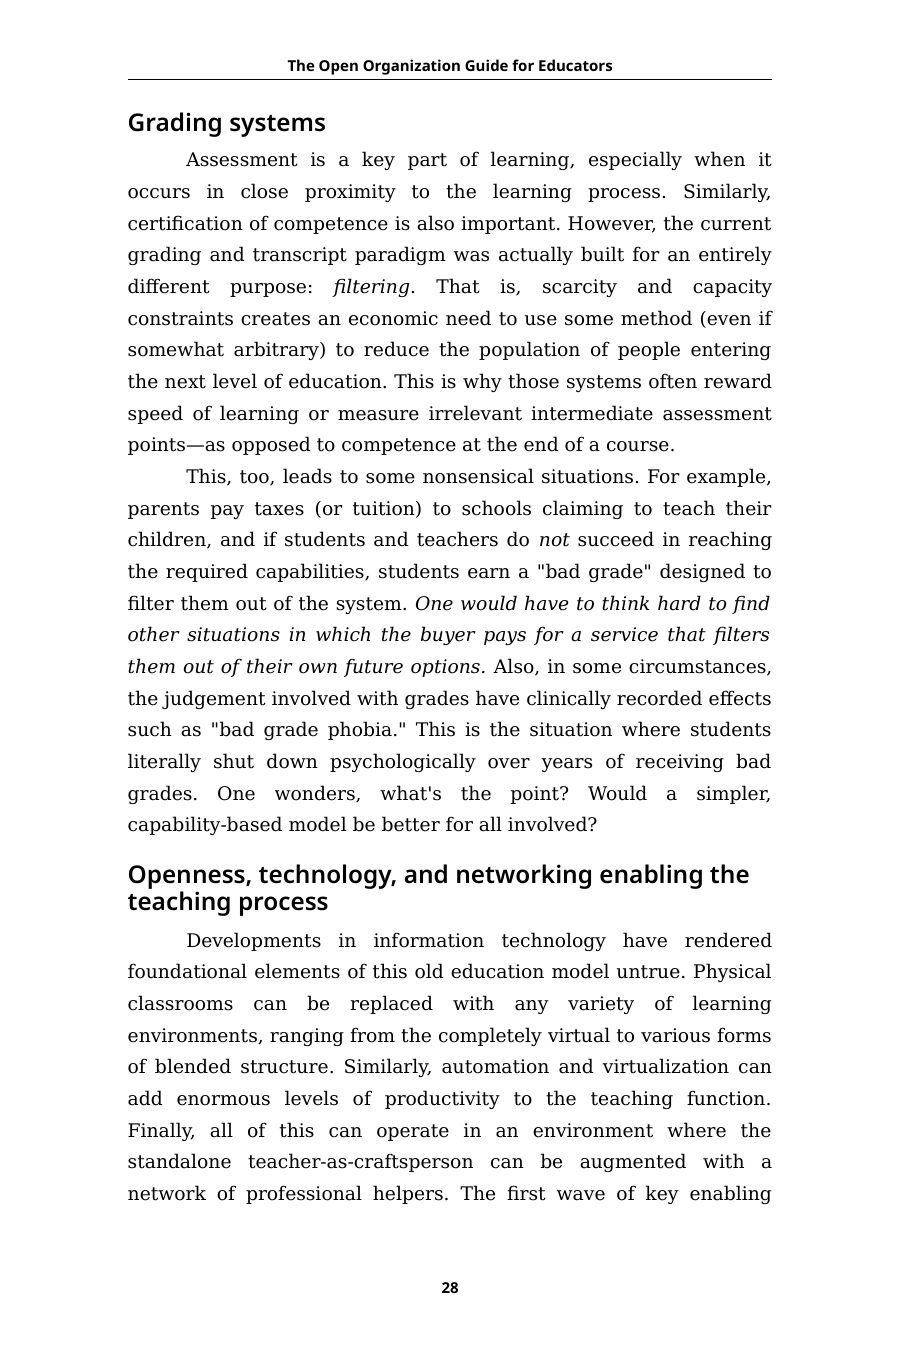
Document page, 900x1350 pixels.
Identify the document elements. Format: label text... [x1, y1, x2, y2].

text This, too, leads to some nonsensical situations. For example, parents pay taxes (or tuition) to schools claiming to teach their children, and if students and teachers do not succeed in reaching the required capabilities, students earn a "bad grade" designed to filter them out of the system. One would have to think hard to find other situations in which the buyer pays for a service that filters them out of their own future options. Also, in some circumstances, the judgement involved with grades have clinically recorded effects such as "bad grade phobia." This is the situation where students literally shut down psychologically over years of receiving bad grades. One wonders, what's the point? Would a simpler, capability-based model be better for all involved? [127, 466, 772, 836]
text Developments in information technology have rendered foundational elements of this old education model untrue. Physical classrooms can be replaced with any variety of learning environments, ranging from the completely virtual to various forms of blended structure. Similarly, automation and virtualization can add enormous levels of productivity to the teaching function. Finally, all of this can operate in an environment where the standalone teacher-as-craftsperson can be augmented with a network of professional helpers. The first wave of key enabling [127, 930, 772, 1205]
text Assessment is a key part of learning, especially when it occurs in close proximity to the learning process. Similarly, certification of competence is also important. However, the current grading and transcript paradigm was actually built for an entirely different purpose: filtering. That is, scarcity and capacity constraints creates an economic need to use some method (even if somewhat arbitrary) to reduce the population of people entering the next level of education. This is why those systems often reward speed of learning or measure irrelevant intermediate assessment points—as opposed to competence at the end of a course. [127, 149, 772, 456]
subtitle Grading systems [127, 109, 772, 137]
subtitle Openness, technology, and networking enabling the teaching process [127, 861, 772, 917]
